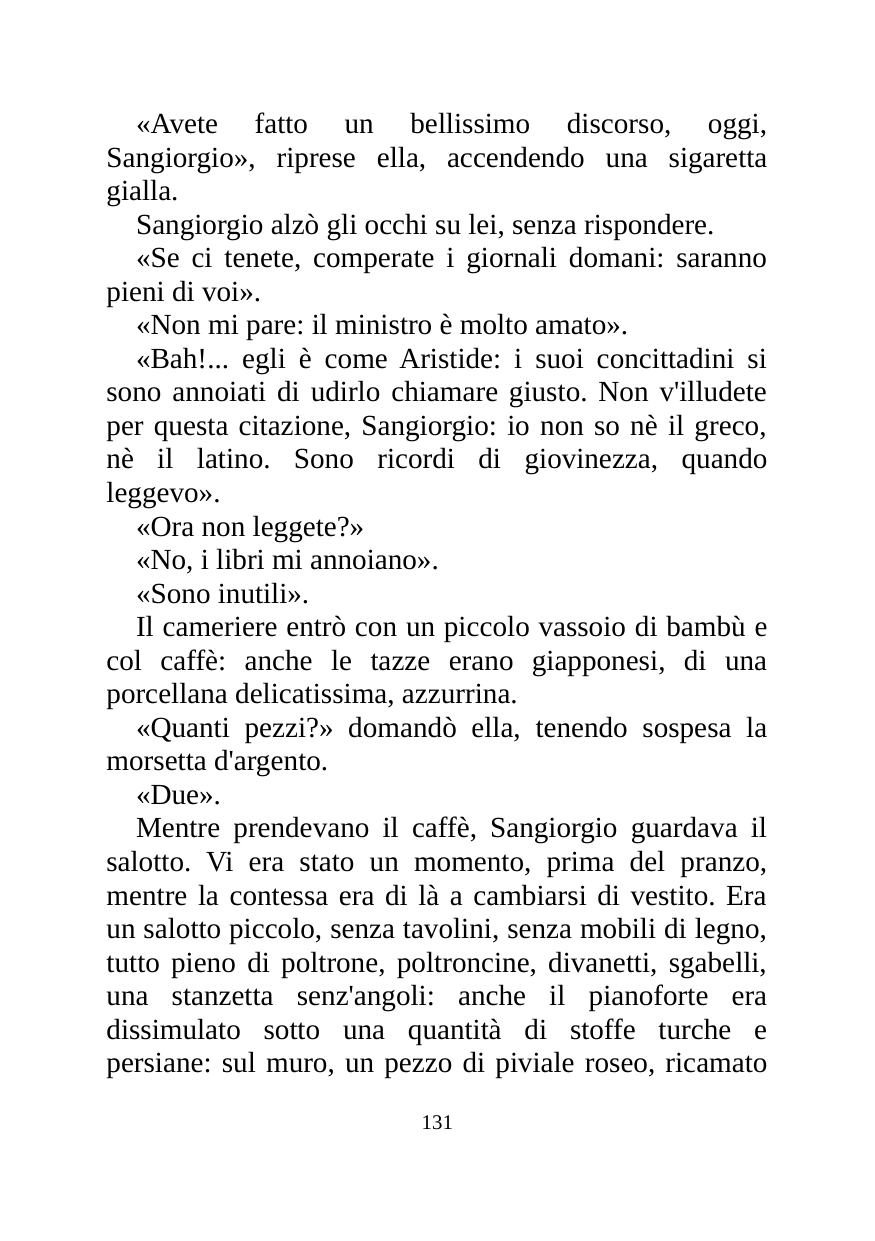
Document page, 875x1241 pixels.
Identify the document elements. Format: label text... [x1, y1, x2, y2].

text «Sono inutili». [106, 576, 768, 609]
text «Avete fatto un bellissimo discorso, oggi, Sangiorgio», riprese ella, accendendo una sigaretta gialla. [106, 106, 768, 207]
text «Due». [106, 777, 768, 811]
text «Ora non leggete?» [106, 509, 768, 542]
text Il cameriere entrò con un piccolo vassoio di bambù e col caffè: anche le tazze erano giapponesi, di una porcellana delicatissima, azzurrina. [106, 609, 768, 710]
text Sangiorgio alzò gli occhi su lei, senza rispondere. [106, 207, 768, 240]
text «Se ci tenete, comperate i giornali domani: saranno pieni di voi». [106, 240, 768, 307]
text Mentre prendevano il caffè, Sangiorgio guardava il salotto. Vi era stato un momento, prima del pranzo, mentre la contessa era di là a cambiarsi di vestito. Era un salotto piccolo, senza tavolini, senza mobili di legno, tutto pieno di poltrone, poltroncine, divanetti, sgabelli, una stanzetta senz'angoli: anche il pianoforte era dissimulato sotto una quantità di stoffe turche e persiane: sul muro, un pezzo di piviale roseo, ricamato [106, 811, 768, 1079]
text «Quanti pezzi?» domandò ella, tenendo sospesa la morsetta d'argento. [106, 710, 768, 777]
text «Non mi pare: il ministro è molto amato». [106, 307, 768, 341]
text «Bah!... egli è come Aristide: i suoi concittadini si sono annoiati di udirlo chiamare giusto. Non v'illudete per questa citazione, Sangiorgio: io non so nè il greco, nè il latino. Sono ricordi di giovinezza, quando leggevo». [106, 341, 768, 509]
text «No, i libri mi annoiano». [106, 542, 768, 576]
